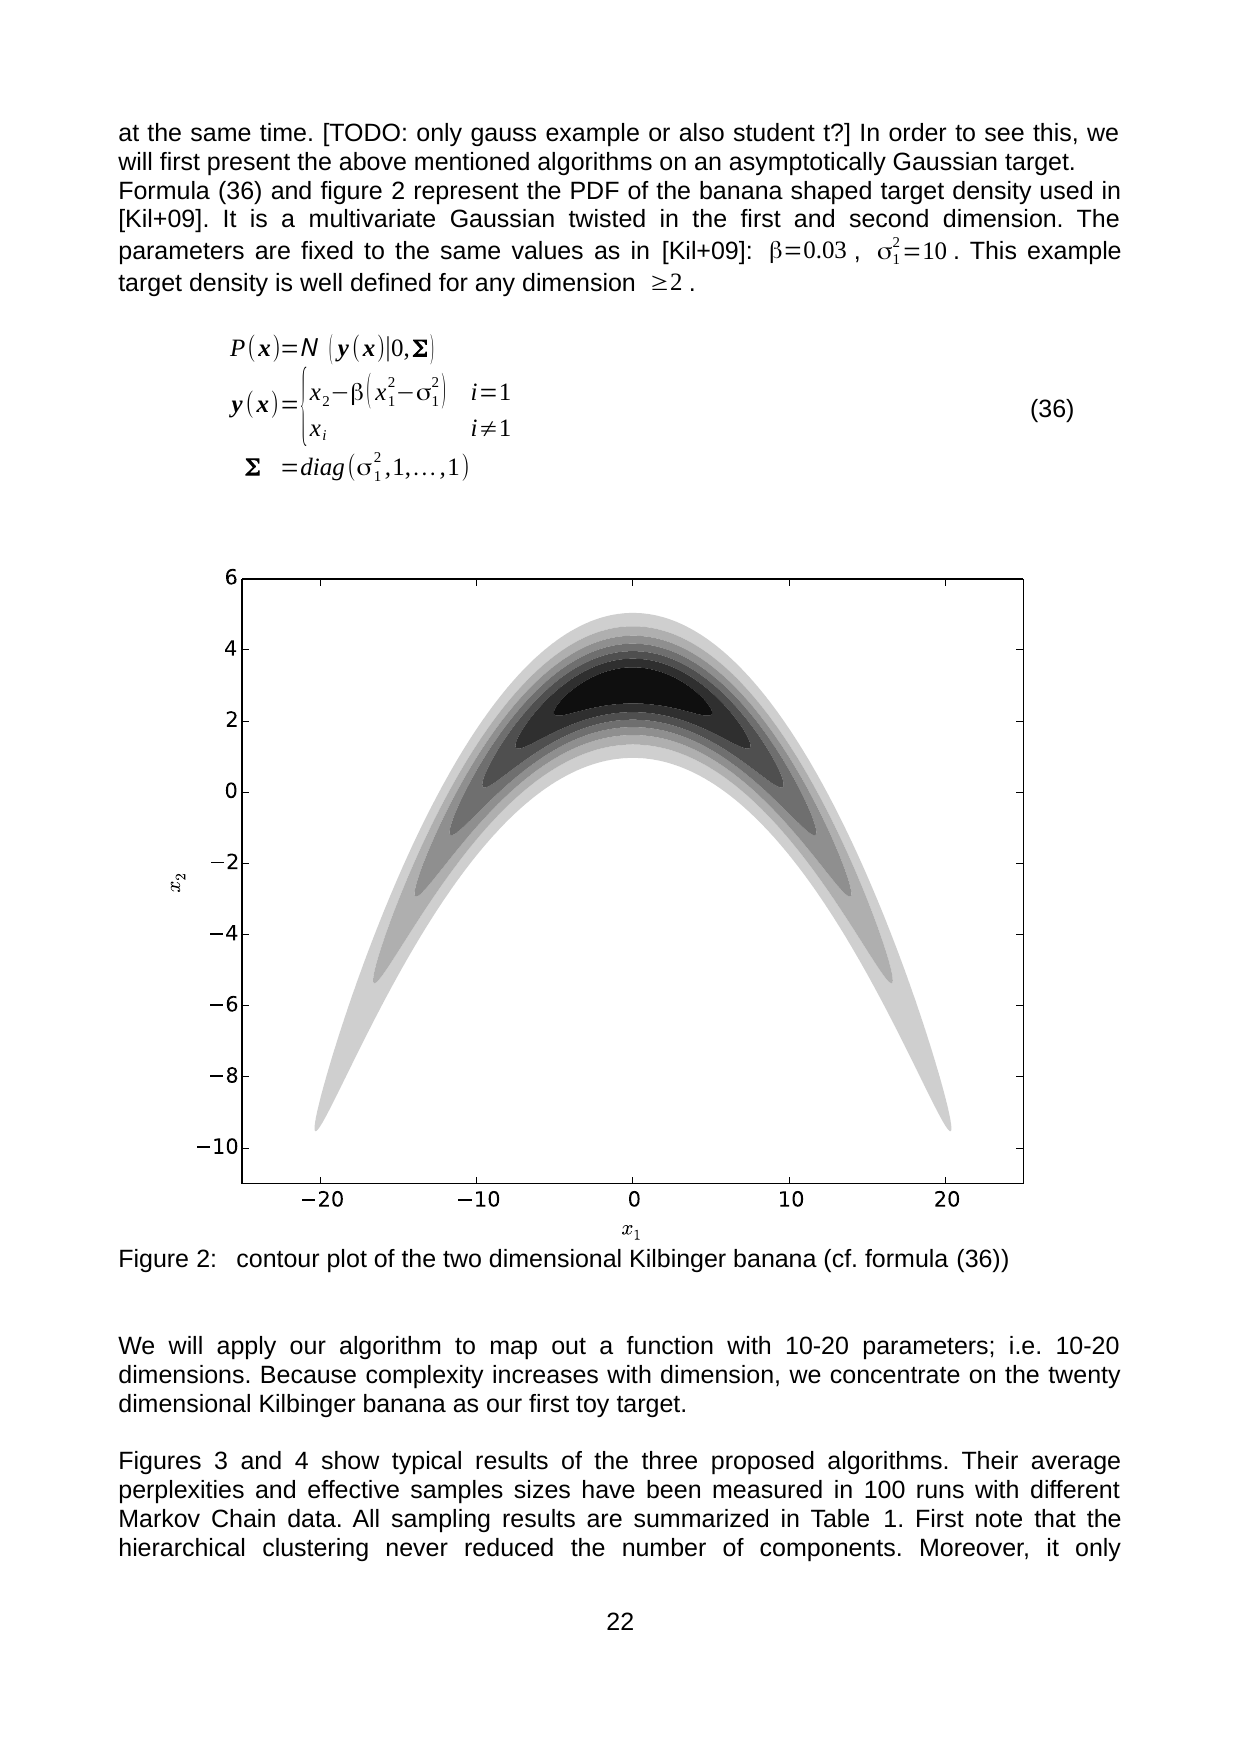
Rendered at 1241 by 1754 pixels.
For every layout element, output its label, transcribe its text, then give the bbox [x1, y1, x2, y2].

text Figure 2: contour plot of the two dimensional Kilbinger banana (cf. formula (36)) [118, 519, 1122, 1272]
text at the same time. [TODO: only gauss example or also student t?] In order to see this, we will first present the above mentioned algorithms on an asymptotically Gaussian target. [118, 118, 1122, 176]
table_header [118, 326, 217, 490]
table_header (36) [1024, 326, 1123, 490]
table_header [217, 326, 1024, 490]
text Formula (36) and figure 2 represent the PDF of the banana shaped target density used in [Kil+09]. It is a multivariate Gaussian twisted in the first and second dimension. The parameters are fixed to the same values as in [Kil+09]: , . This example target density is well defined for any dimension . [118, 176, 1122, 297]
text Figures 3 and 4 show typical results of the three proposed algorithms. Their average perplexities and effective samples sizes have been measured in 100 runs with different Markov Chain data. All sampling results are summarized in Table 1. First note that the hierarchical clustering never reduced the number of components. Moreover, it only [118, 1446, 1122, 1561]
text We will apply our algorithm to map out a function with 10-20 parameters; i.e. 10-20 dimensions. Because complexity increases with dimension, we concentrate on the twenty dimensional Kilbinger banana as our first toy target. [118, 1331, 1122, 1418]
